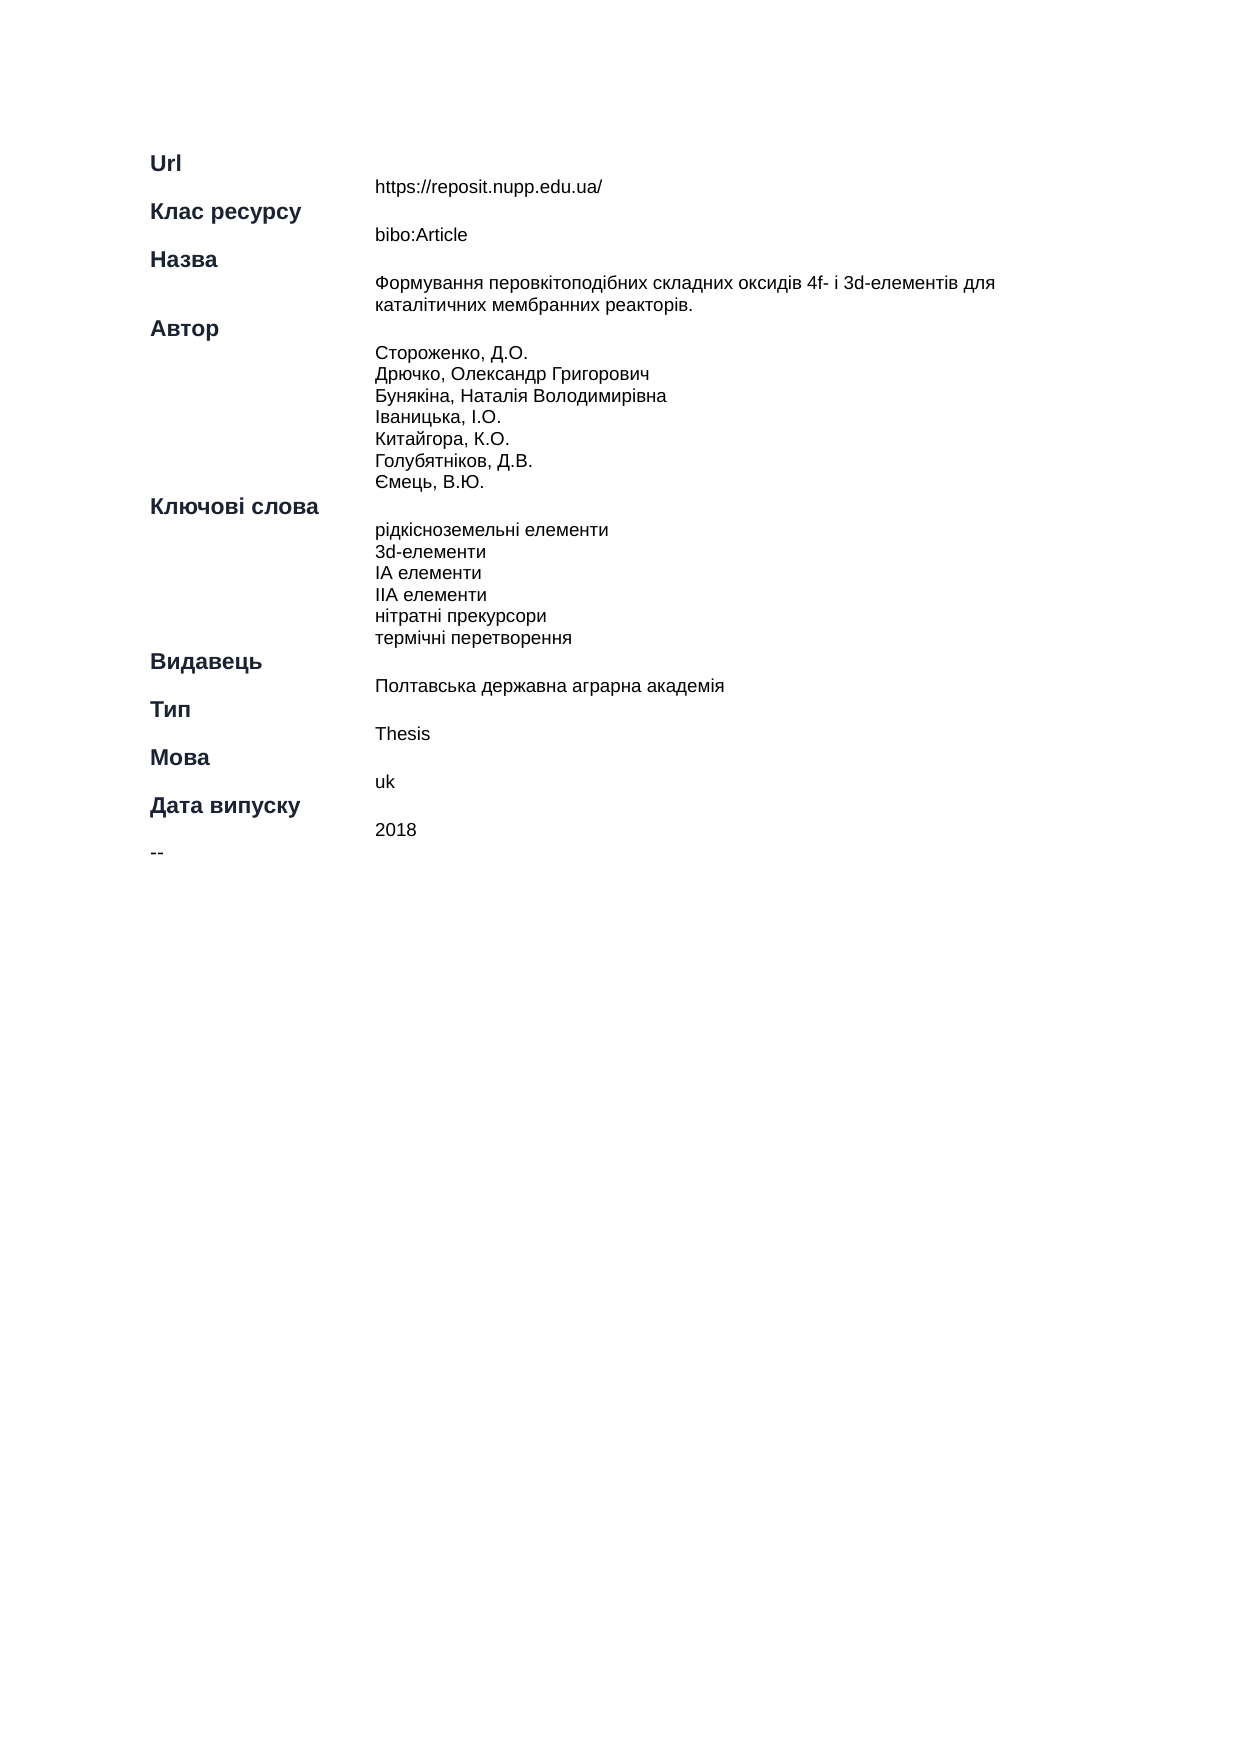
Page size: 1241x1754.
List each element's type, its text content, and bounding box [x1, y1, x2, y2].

text ІІА елементи [375, 584, 1090, 605]
text Ємець, В.Ю. [375, 471, 1090, 493]
text Полтавська державна аграрна академія [375, 675, 1090, 696]
text Стороженко, Д.О. [375, 342, 1090, 363]
text bibo:Article [375, 224, 1090, 246]
text Тип [150, 696, 1090, 723]
text 3d-елементи [375, 541, 1090, 562]
text -- [150, 840, 1090, 864]
text Формування перовкітоподібних складних оксидів 4f- і 3d-елементів для каталітичних мембранних реакторів. [375, 272, 1090, 315]
text https://reposit.nupp.edu.ua/ [375, 176, 1090, 198]
text Китайгора, К.О. [375, 428, 1090, 449]
text термічні перетворення [375, 627, 1090, 648]
text рідкісноземельні елементи [375, 519, 1090, 541]
text Ключові слова [150, 493, 1090, 519]
text Бунякіна, Наталія Володимирівна [375, 385, 1090, 406]
text Назва [150, 246, 1090, 272]
text Іваницька, І.О. [375, 406, 1090, 428]
text Thesis [375, 723, 1090, 744]
text Автор [150, 315, 1090, 342]
text Дрючко, Олександр Григорович [375, 363, 1090, 385]
text Мова [150, 744, 1090, 771]
text Голубятніков, Д.В. [375, 449, 1090, 471]
text Дата випуску [150, 792, 1090, 818]
text ІА елементи [375, 562, 1090, 584]
text Клас ресурсу [150, 198, 1090, 224]
text 2018 [375, 818, 1090, 840]
text Видавець [150, 648, 1090, 675]
text Url [150, 150, 1090, 176]
text uk [375, 771, 1090, 792]
text нітратні прекурсори [375, 605, 1090, 627]
